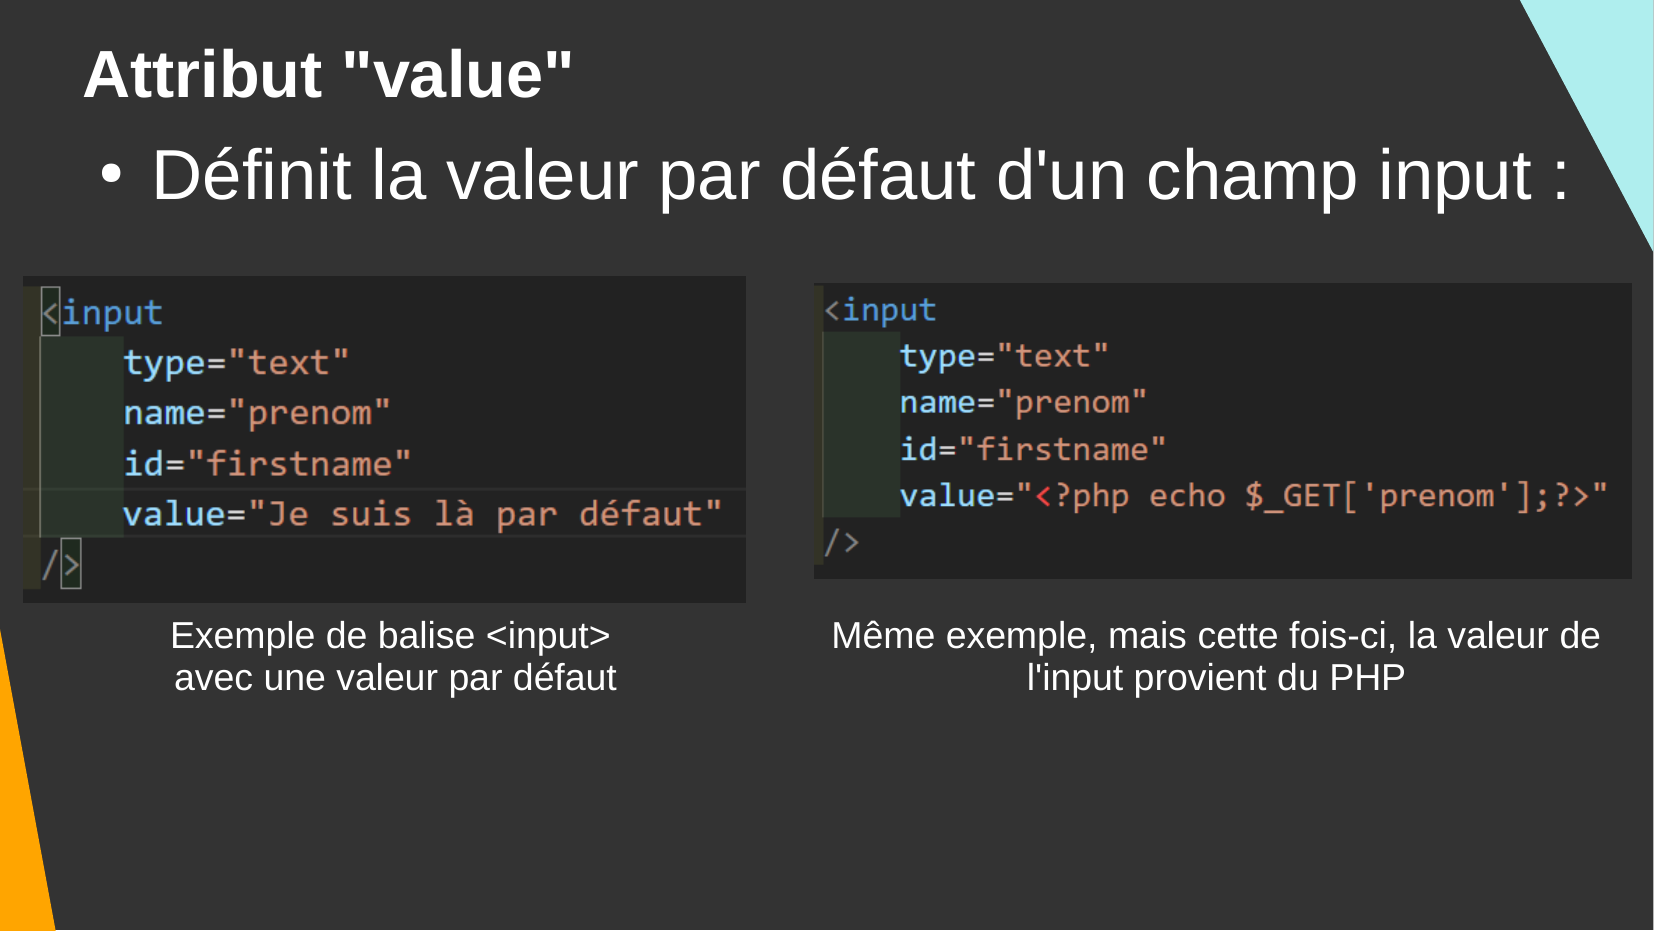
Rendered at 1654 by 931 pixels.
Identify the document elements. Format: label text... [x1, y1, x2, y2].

title Attribut "value" [82, 37, 1571, 114]
list Définit la valeur par défaut d'un champ input : [80, 135, 1605, 308]
picture [23, 276, 746, 603]
title Même exemple, mais cette fois-ci, la valeur de l'input provient du PHP [814, 614, 1619, 709]
picture [814, 283, 1632, 579]
text_box [1519, 0, 1654, 254]
title Exemple de balise <input> avec une valeur par défaut [141, 614, 650, 699]
text_box [0, 629, 56, 931]
